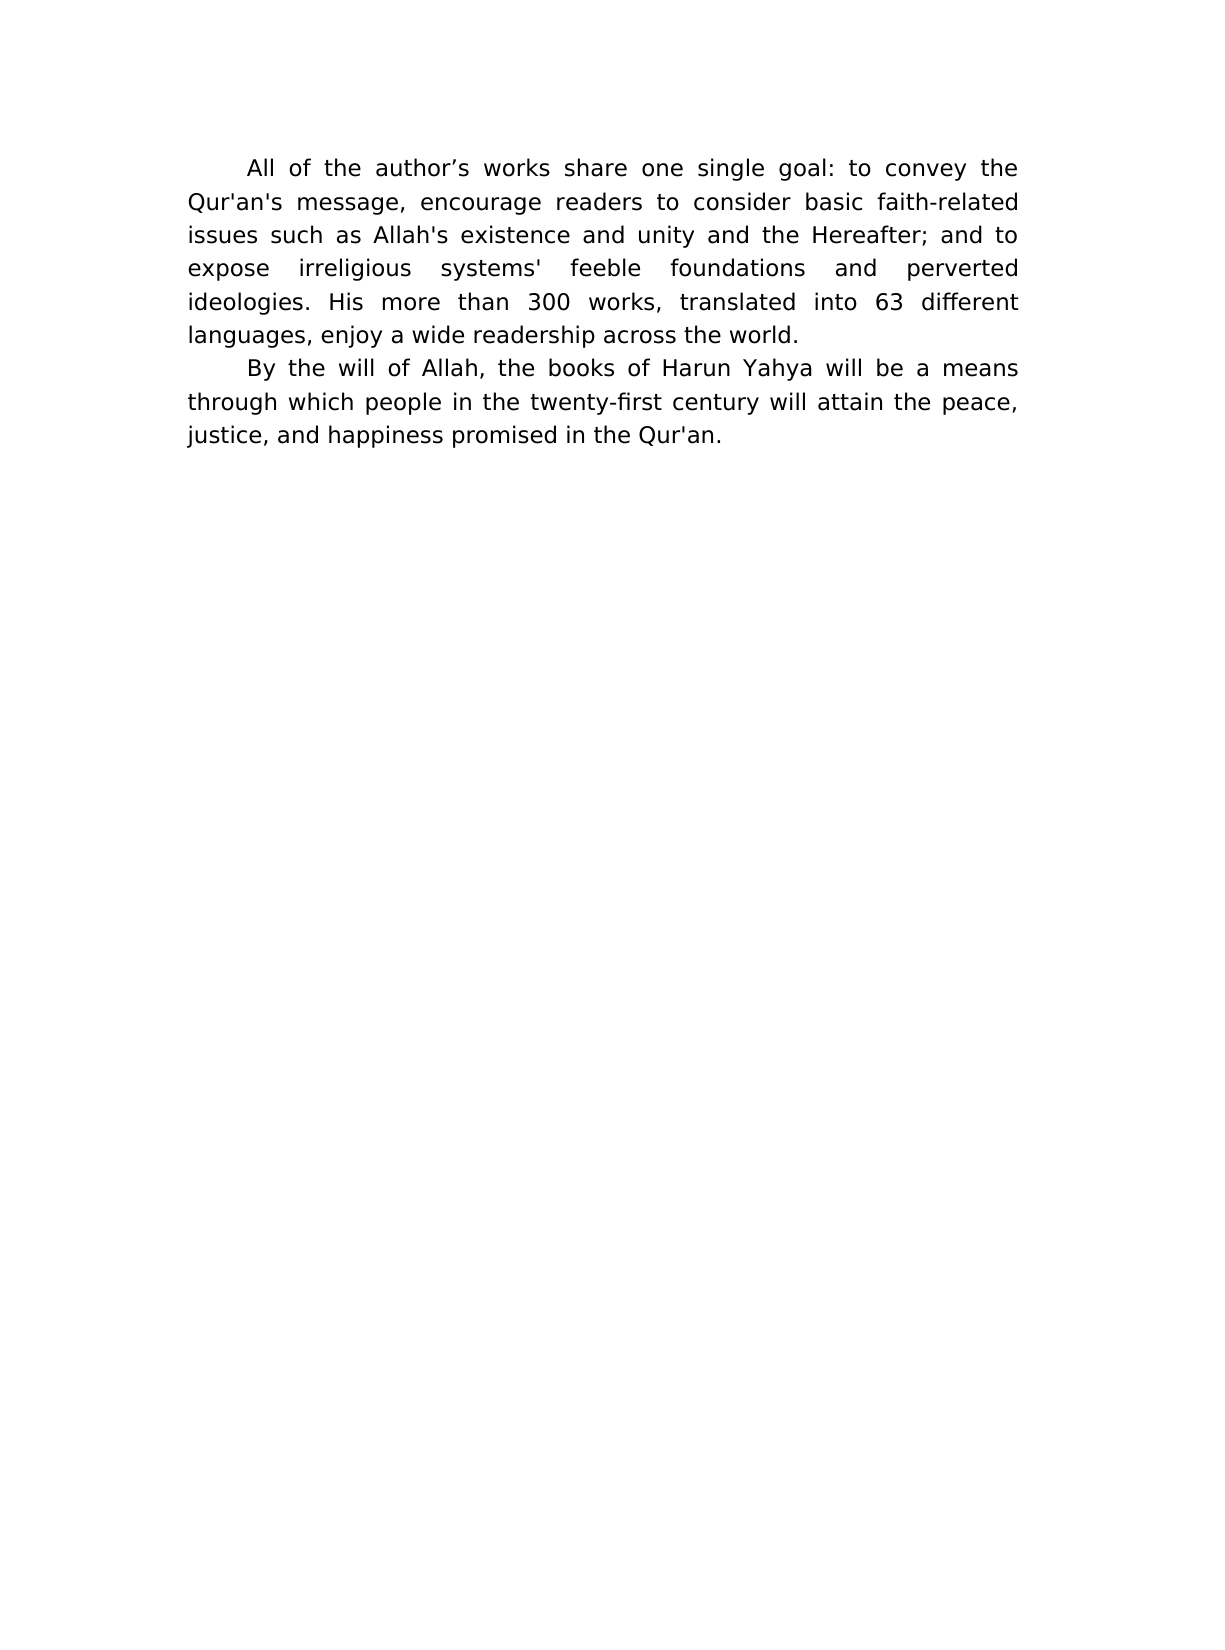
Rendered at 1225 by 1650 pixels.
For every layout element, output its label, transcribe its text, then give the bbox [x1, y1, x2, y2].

text All of the author’s works share one single goal: to convey the Qur'an's message, encourage readers to consider basic faith-related issues such as Allah's existence and unity and the Hereafter; and to expose irreligious systems' feeble foundations and perverted ideologies. His more than 300 works, translated into 63 different languages, enjoy a wide readership across the world. [187, 150, 1020, 350]
text By the will of Allah, the books of Harun Yahya will be a means through which people in the twenty-first century will attain the peace, justice, and happiness promised in the Qur'an. [187, 350, 1020, 450]
